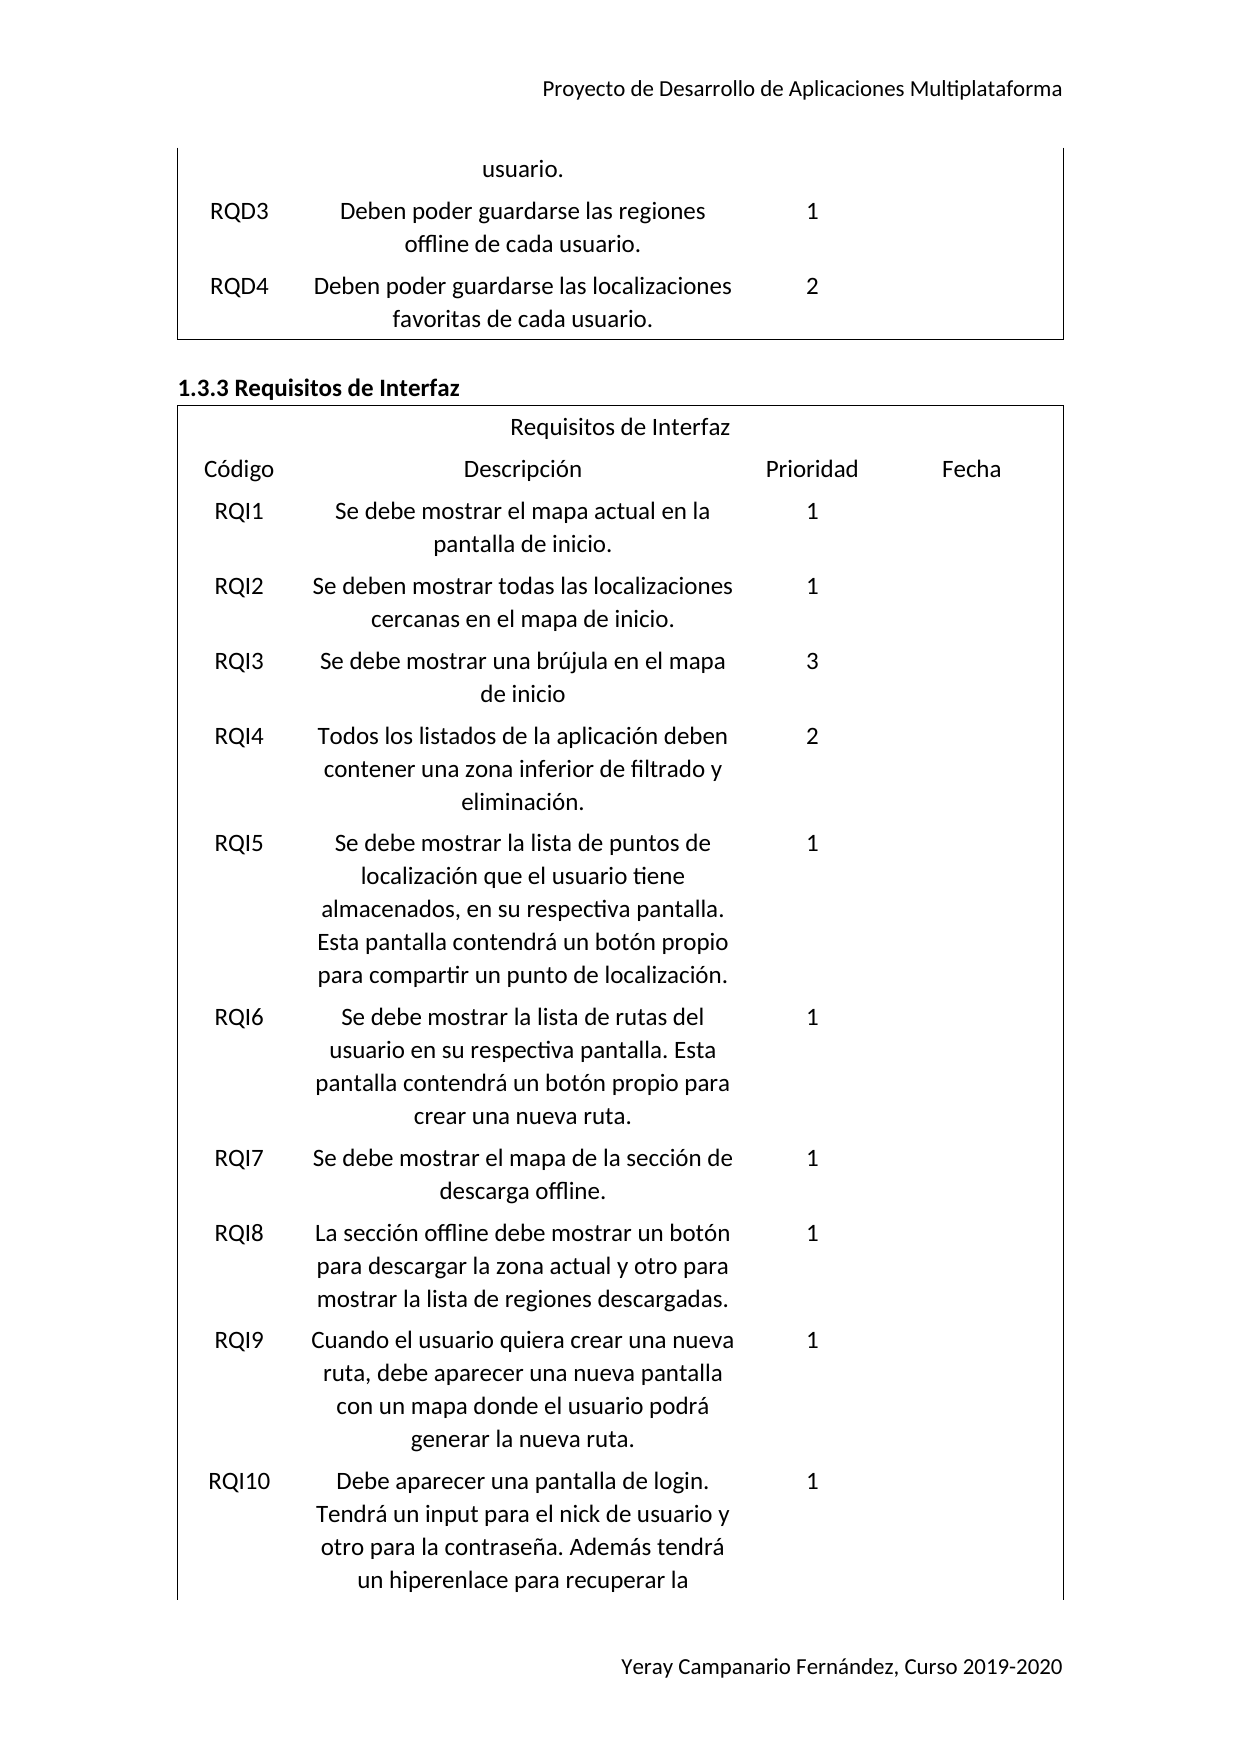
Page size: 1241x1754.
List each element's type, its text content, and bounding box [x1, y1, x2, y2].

table_cell Se debe mostrar la lista de rutas del usuario en su respectiva pantalla. Esta pantalla contendrá un botón propio para crear una nueva ruta. [301, 996, 745, 1136]
table_cell RQI1 [178, 489, 301, 564]
table_cell [880, 148, 1063, 189]
table_cell Se deben mostrar todas las localizaciones cercanas en el mapa de inicio. [301, 564, 745, 639]
table_cell usuario. [301, 148, 745, 189]
table_cell RQI8 [178, 1211, 301, 1319]
table_cell [880, 639, 1063, 714]
table_cell Cuando el usuario quiera crear una nueva ruta, debe aparecer una nueva pantalla con un mapa donde el usuario podrá generar la nueva ruta. [301, 1319, 745, 1460]
table_cell Se debe mostrar la lista de puntos de localización que el usuario tiene almacenados, en su respectiva pantalla. Esta pantalla contendrá un botón propio para compartir un punto de localización. [301, 822, 745, 996]
table_cell 1 [745, 822, 880, 996]
table_cell RQI10 [178, 1460, 301, 1600]
table_cell [880, 996, 1063, 1136]
table_cell RQI6 [178, 996, 301, 1136]
table_cell Deben poder guardarse las regiones offline de cada usuario. [301, 190, 745, 264]
text 1.3.3 Requisitos de Interfaz [177, 372, 1063, 403]
table_cell Todos los listados de la aplicación deben contener una zona inferior de filtrado y eliminación. [301, 714, 745, 822]
table_cell RQD4 [178, 265, 301, 339]
table_cell 1 [745, 996, 880, 1136]
table_cell 1 [745, 1319, 880, 1460]
table_cell La sección offline debe mostrar un botón para descargar la zona actual y otro para mostrar la lista de regiones descargadas. [301, 1211, 745, 1319]
table_cell 1 [745, 564, 880, 639]
table_cell [880, 822, 1063, 996]
table_cell [880, 1211, 1063, 1319]
table_cell Deben poder guardarse las localizaciones favoritas de cada usuario. [301, 265, 745, 339]
table_cell Se debe mostrar una brújula en el mapa de inicio [301, 639, 745, 714]
table_cell 1 [745, 1211, 880, 1319]
table_cell [745, 148, 880, 189]
table_cell RQI2 [178, 564, 301, 639]
table_cell RQI7 [178, 1136, 301, 1211]
table_cell 2 [745, 265, 880, 339]
table_cell 3 [745, 639, 880, 714]
table_cell [880, 190, 1063, 264]
table_cell RQI5 [178, 822, 301, 996]
table_cell Se debe mostrar el mapa de la sección de descarga offline. [301, 1136, 745, 1211]
table_cell [880, 489, 1063, 564]
table_cell 1 [745, 1136, 880, 1211]
table_cell 1 [745, 190, 880, 264]
table_cell RQI9 [178, 1319, 301, 1460]
table_cell Se debe mostrar el mapa actual en la pantalla de inicio. [301, 489, 745, 564]
table_cell RQD3 [178, 190, 301, 264]
table_cell Fecha [880, 448, 1063, 489]
table_cell 2 [745, 714, 880, 822]
table_cell Descripción [301, 448, 745, 489]
table_cell [880, 1460, 1063, 1600]
table_cell [880, 265, 1063, 339]
table_header Requisitos de Interfaz [178, 406, 1063, 447]
table_cell RQI3 [178, 639, 301, 714]
table_cell [178, 148, 301, 189]
table_cell 1 [745, 489, 880, 564]
table_cell RQI4 [178, 714, 301, 822]
table_cell [880, 564, 1063, 639]
table_cell Debe aparecer una pantalla de login. Tendrá un input para el nick de usuario y otro para la contraseña. Además tendrá un hiperenlace para recuperar la [301, 1460, 745, 1600]
table_cell Código [178, 448, 301, 489]
table_cell 1 [745, 1460, 880, 1600]
table_cell [880, 714, 1063, 822]
table_cell Prioridad [745, 448, 880, 489]
table_cell [880, 1319, 1063, 1460]
table_cell [880, 1136, 1063, 1211]
